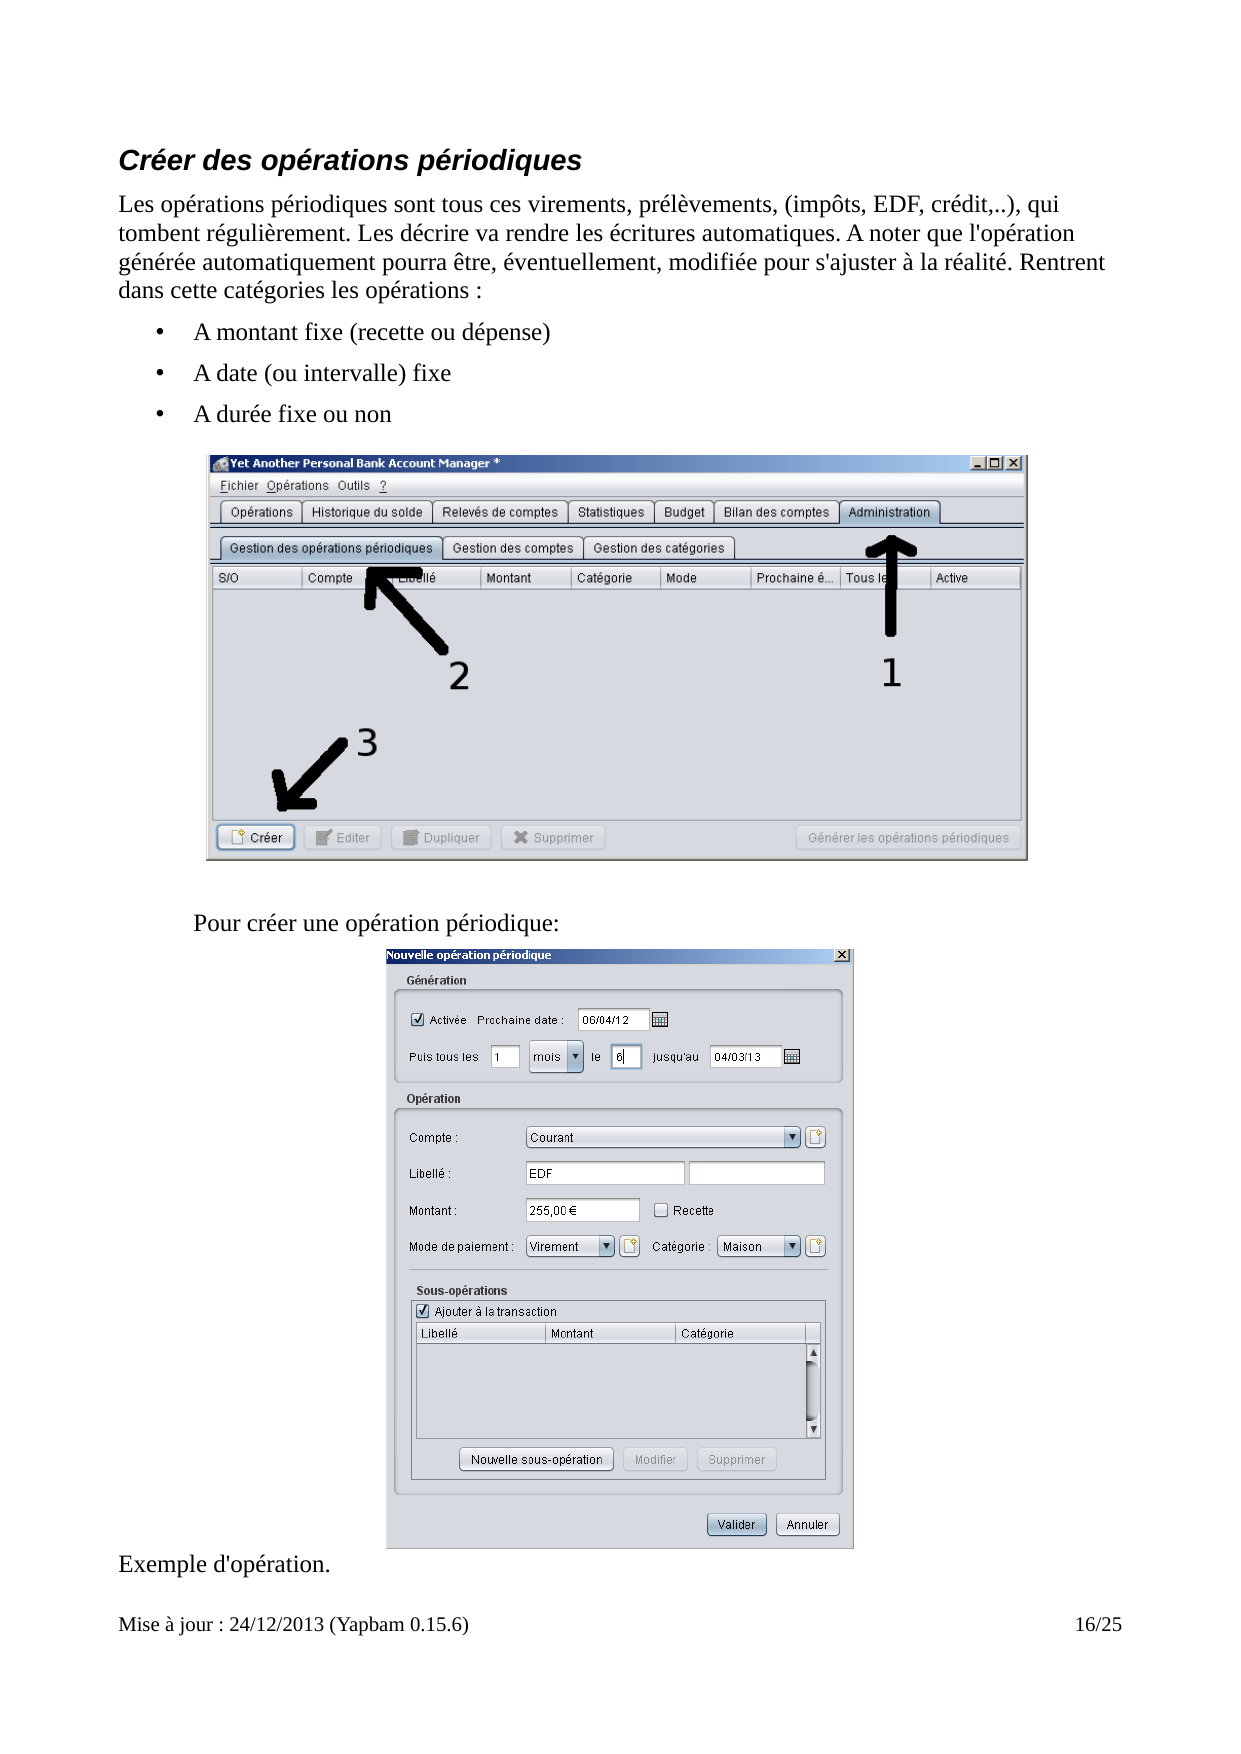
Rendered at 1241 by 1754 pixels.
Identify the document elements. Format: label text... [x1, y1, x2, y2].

list Pour créer une opération périodique: [156, 908, 1122, 937]
list A date (ou intervalle) fixe [156, 358, 1122, 387]
picture [386, 949, 854, 1549]
list A durée fixe ou non [156, 399, 1122, 428]
subtitle Créer des opérations périodiques [118, 143, 1122, 177]
text Exemple d'opération. [118, 1549, 1122, 1577]
picture [205, 455, 1031, 867]
list A montant fixe (recette ou dépense) [156, 317, 1122, 345]
text Les opérations périodiques sont tous ces virements, prélèvements, (impôts, EDF, crédit,..), qui tombent régulièrement. Les décrire va rendre les écritures automatiques. A noter que l'opération générée automatiquement pourra être, éventuellement, modifiée pour s'ajuster à la réalité. Rentrent dans cette catégories les opérations : [118, 189, 1122, 304]
